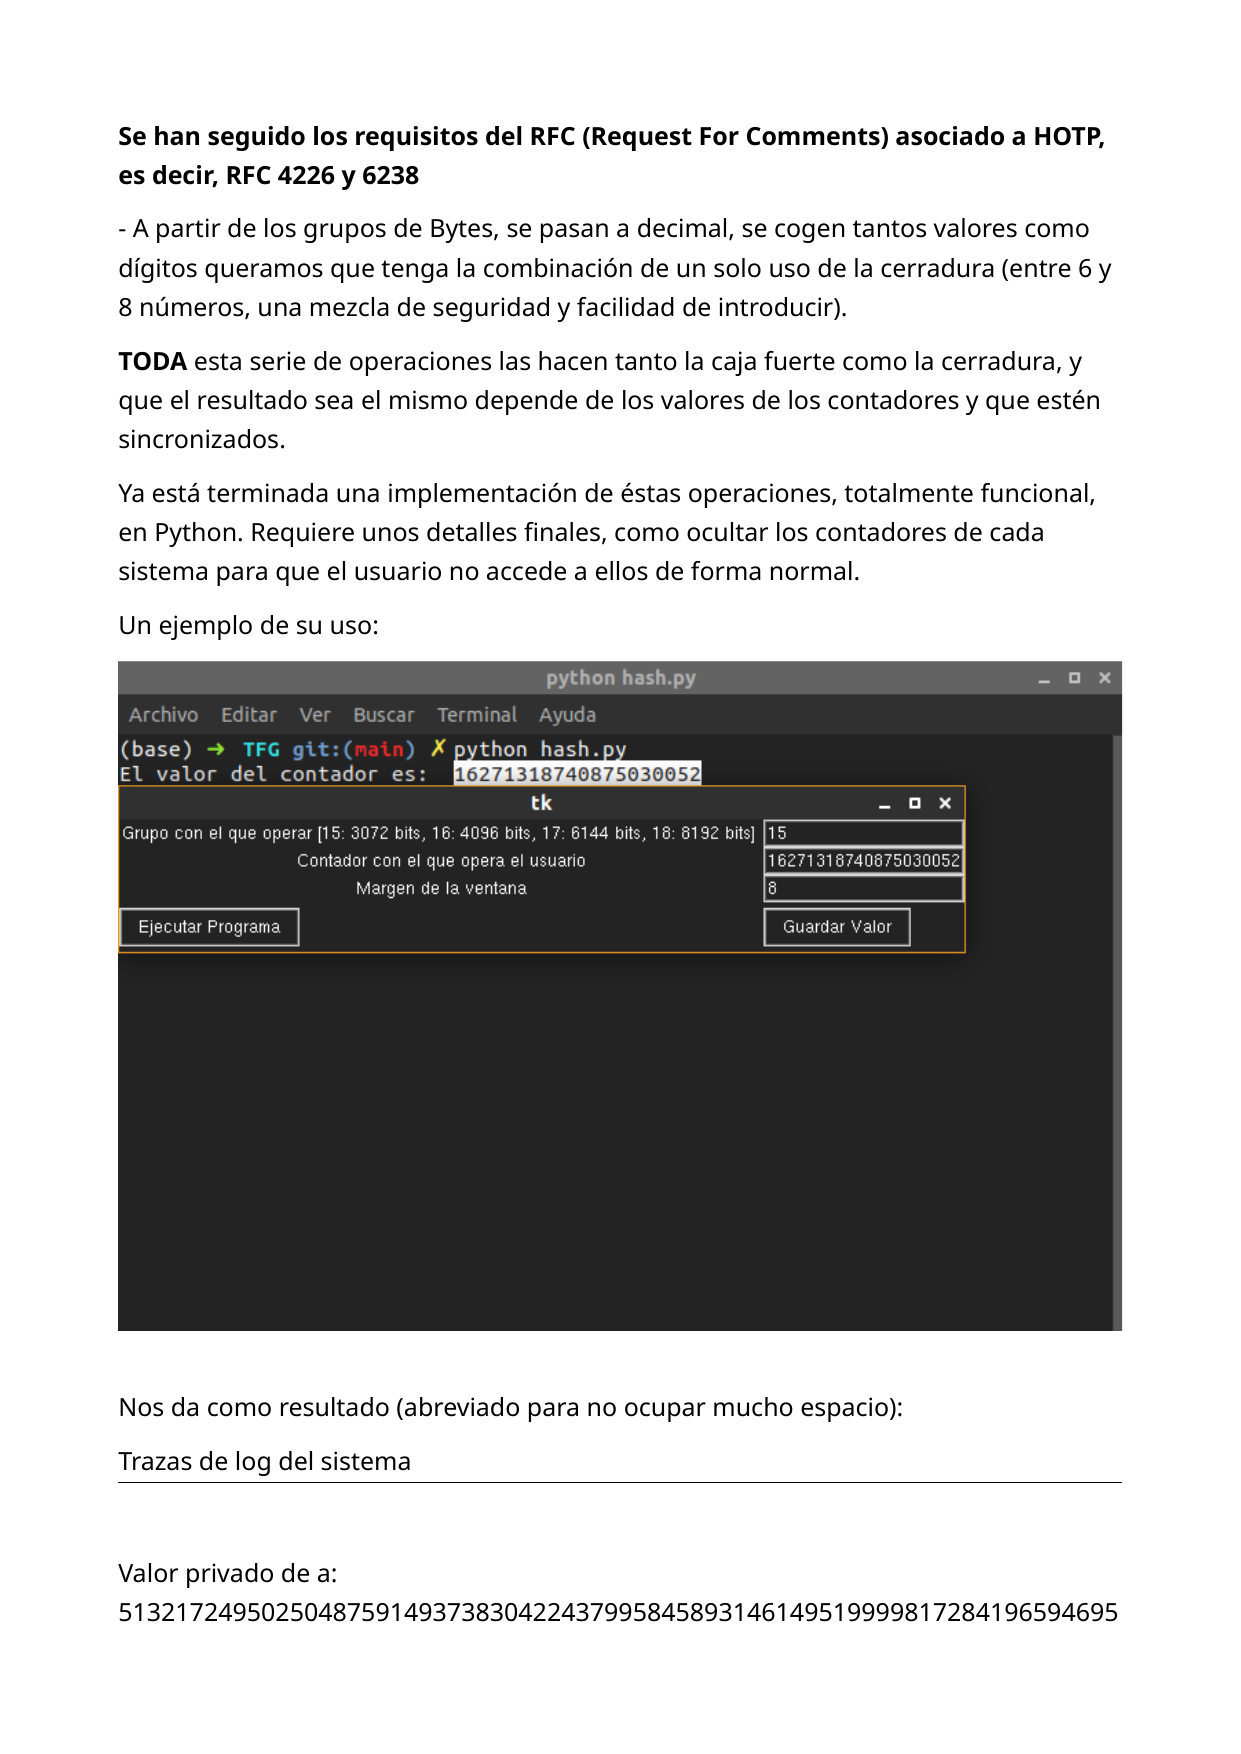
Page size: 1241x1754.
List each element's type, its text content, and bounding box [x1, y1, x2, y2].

text Trazas de log del sistema [118, 1443, 1122, 1482]
text Se han seguido los requisitos del RFC (Request For Comments) asociado a HOTP, es decir, RFC 4226 y 6238 [118, 118, 1122, 191]
text - A partir de los grupos de Bytes, se pasan a decimal, se cogen tantos valores como dígitos queramos que tenga la combinación de un solo uso de la cerradura (entre 6 y 8 números, una mezcla de seguridad y facilidad de introducir). [118, 211, 1122, 323]
picture [118, 661, 1123, 1331]
text Un ejemplo de su uso: [118, 607, 1122, 641]
text Ya está terminada una implementación de éstas operaciones, totalmente funcional, en Python. Requiere unos detalles finales, como ocultar los contadores de cada sistema para que el usuario no accede a ellos de forma normal. [118, 475, 1122, 588]
text TODA esta serie de operaciones las hacen tanto la caja fuerte como la cerradura, y que el resultado sea el mismo depende de los valores de los contadores y que estén sincronizados. [118, 343, 1122, 456]
text Nos da como resultado (abreviado para no ocupar mucho espacio): [118, 1389, 1122, 1424]
text Valor privado de a: 5132172495025048759149373830422437995845893146149519999817284196594695 [118, 1555, 1122, 1628]
